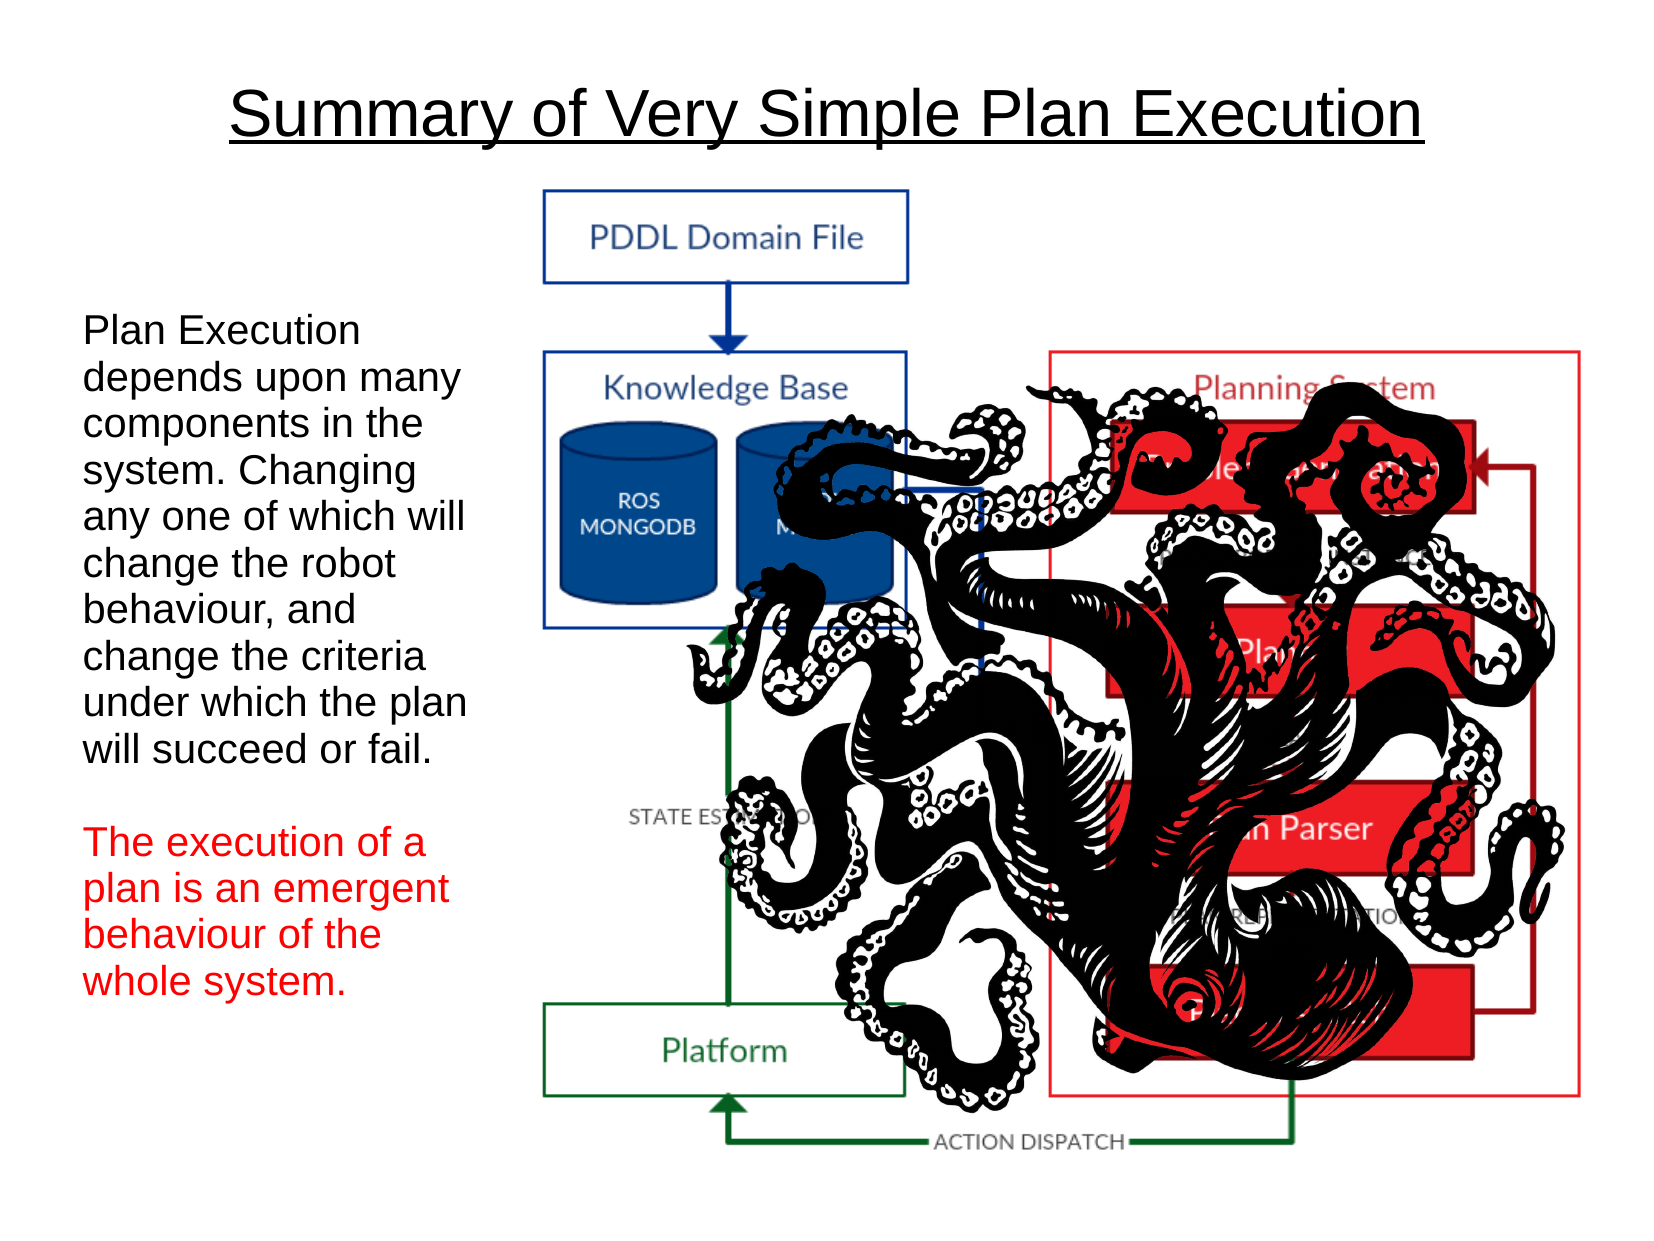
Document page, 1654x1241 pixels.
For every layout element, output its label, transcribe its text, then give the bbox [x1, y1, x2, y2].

picture [517, 165, 1607, 1182]
title Summary of Very Simple Plan Execution [82, 49, 1571, 178]
text_box Plan Execution depends upon many components in the system. Changing any one of which will change the robot behaviour, and change the criteria under which the plan will succeed or fail. The execution of a plan is an emergent behaviour of the whole system. [82, 307, 497, 1128]
